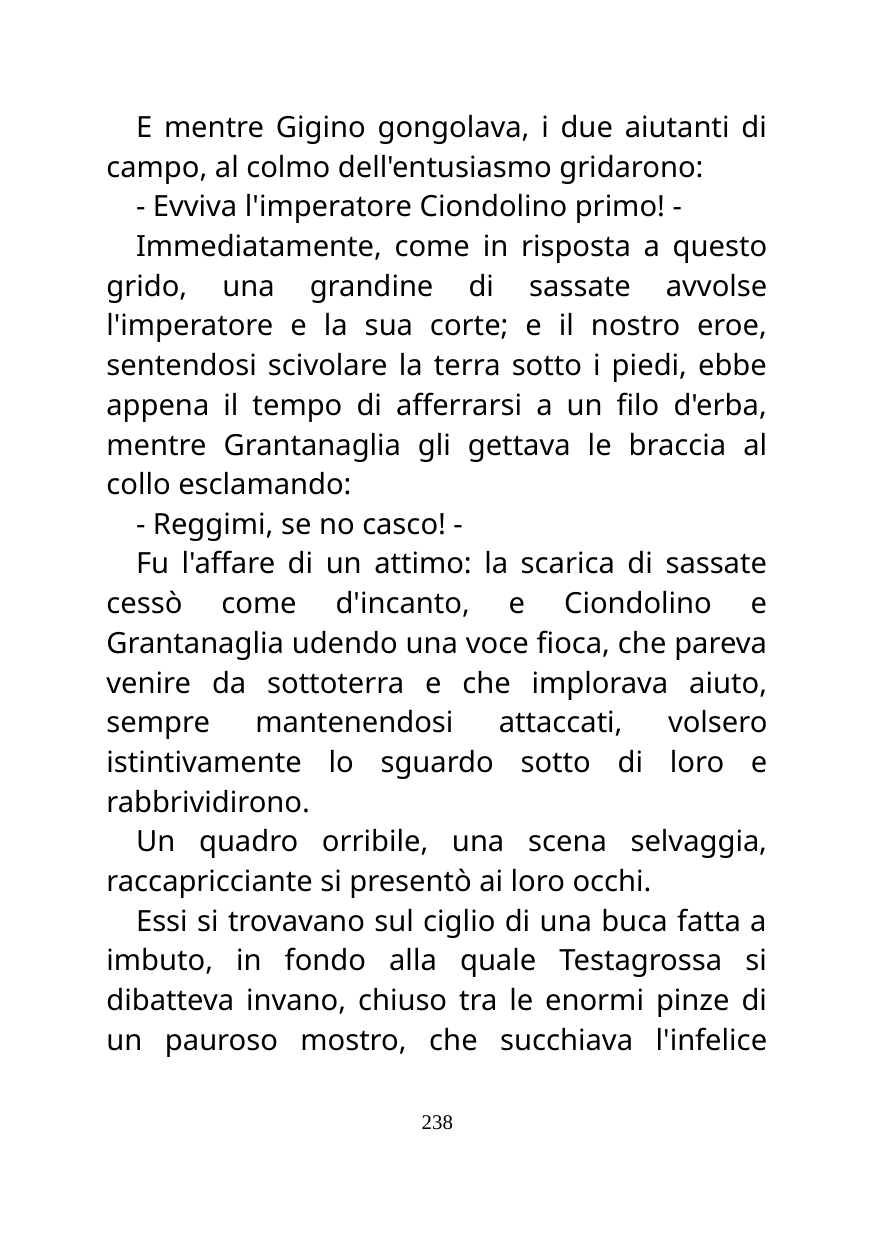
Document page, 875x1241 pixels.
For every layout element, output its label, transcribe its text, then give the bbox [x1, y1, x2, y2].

text Fu l'affare di un attimo: la scarica di sassate cessò come d'incanto, e Ciondolino e Grantanaglia udendo una voce fioca, che pareva venire da sottoterra e che implorava aiuto, sempre mantenendosi attaccati, volsero istintivamente lo sguardo sotto di loro e rabbrividirono. [106, 543, 768, 821]
text Un quadro orribile, una scena selvaggia, raccapricciante si presentò ai loro occhi. [106, 821, 768, 900]
text Immediatamente, come in risposta a questo grido, una grandine di sassate avvolse l'imperatore e la sua corte; e il nostro eroe, sentendosi scivolare la terra sotto i piedi, ebbe appena il tempo di afferrarsi a un filo d'erba, mentre Grantanaglia gli gettava le braccia al collo esclamando: [106, 225, 768, 503]
text E mentre Gigino gongolava, i due aiutanti di campo, al colmo dell'entusiasmo gridarono: [106, 106, 768, 186]
text - Reggimi, se no casco! - [106, 503, 768, 543]
text - Evviva l'imperatore Ciondolino primo! - [106, 186, 768, 225]
text Essi si trovavano sul ciglio di una buca fatta a imbuto, in fondo alla quale Testagrossa si dibatteva invano, chiuso tra le enormi pinze di un pauroso mostro, che succhiava l'infelice [106, 900, 768, 1059]
